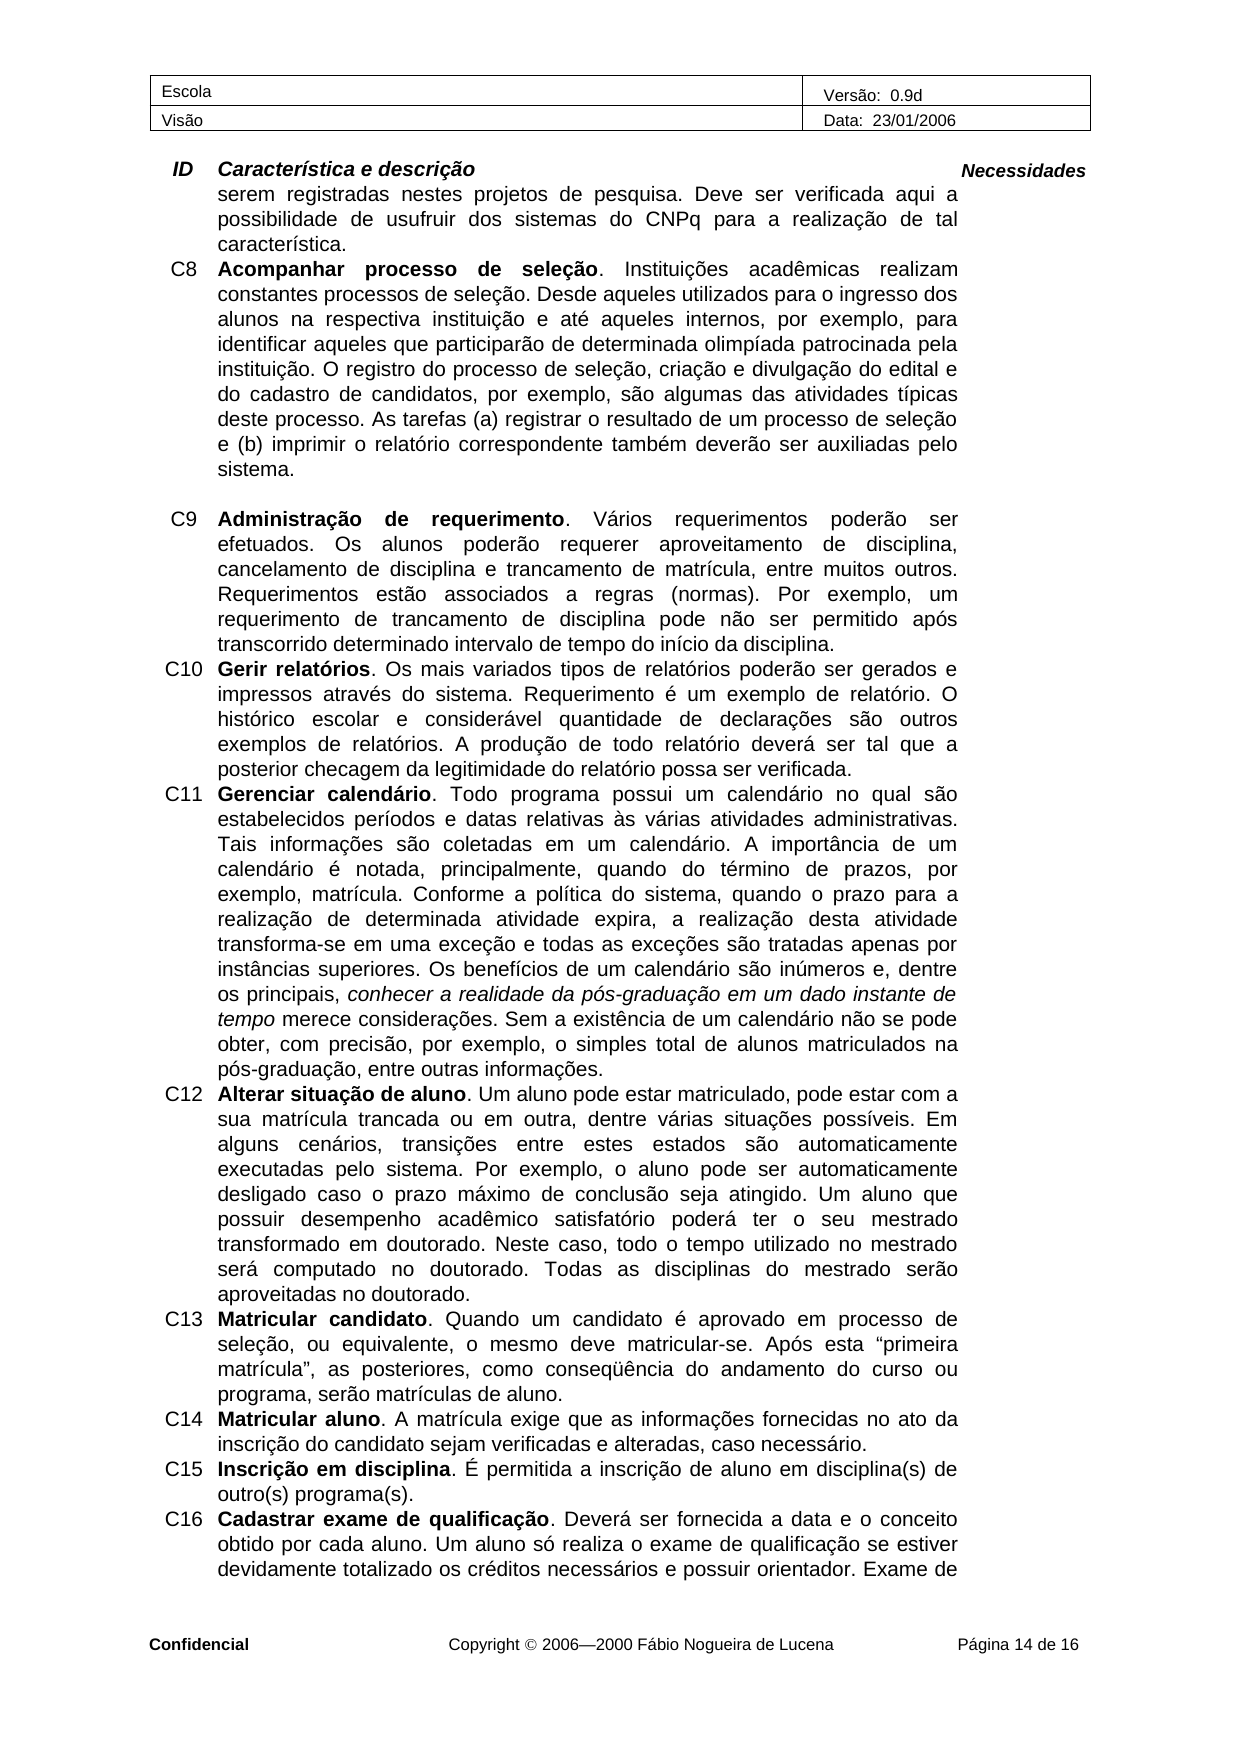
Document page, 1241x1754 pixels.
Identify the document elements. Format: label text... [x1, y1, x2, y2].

table_cell Acompanhar processo de seleção. Instituições acadêmicas realizam constantes processos de seleção. Desde aqueles utilizados para o ingresso dos alunos na respectiva instituição e até aqueles internos, por exemplo, para identificar aqueles que participarão de determinada olimpíada patrocinada pela instituição. O registro do processo de seleção, criação e divulgação do edital e do cadastro de candidatos, por exemplo, são algumas das atividades típicas deste processo. As tarefas (a) registrar o resultado de um processo de seleção e (b) imprimir o relatório correspondente também deverão ser auxiliadas pelo sistema. [217, 256, 959, 506]
table_cell [959, 256, 1090, 506]
table_cell Gerenciar calendário. Todo programa possui um calendário no qual são estabelecidos períodos e datas relativas às várias atividades administrativas. Tais informações são coletadas em um calendário. A importância de um calendário é notada, principalmente, quando do término de prazos, por exemplo, matrícula. Conforme a política do sistema, quando o prazo para a realização de determinada atividade expira, a realização desta atividade transforma-se em uma exceção e todas as exceções são tratadas apenas por instâncias superiores. Os benefícios de um calendário são inúmeros e, dentre os principais, conhecer a realidade da pós-graduação em um dado instante de tempo merece considerações. Sem a existência de um calendário não se pode obter, com precisão, por exemplo, o simples total de alunos matriculados na pós-graduação, entre outras informações. [217, 781, 959, 1081]
table_cell Administração de requerimento. Vários requerimentos poderão ser efetuados. Os alunos poderão requerer aproveitamento de disciplina, cancelamento de disciplina e trancamento de matrícula, entre muitos outros. Requerimentos estão associados a regras (normas). Por exemplo, um requerimento de trancamento de disciplina pode não ser permitido após transcorrido determinado intervalo de tempo do início da disciplina. [217, 506, 959, 656]
table_cell C16 [150, 1506, 217, 1581]
table_cell [959, 1406, 1090, 1456]
table_cell C13 [150, 1306, 217, 1406]
table_cell [959, 181, 1090, 256]
table_cell C8 [150, 256, 217, 506]
table_cell Alterar situação de aluno. Um aluno pode estar matriculado, pode estar com a sua matrícula trancada ou em outra, dentre várias situações possíveis. Em alguns cenários, transições entre estes estados são automaticamente executadas pelo sistema. Por exemplo, o aluno pode ser automaticamente desligado caso o prazo máximo de conclusão seja atingido. Um aluno que possuir desempenho acadêmico satisfatório poderá ter o seu mestrado transformado em doutorado. Neste caso, todo o tempo utilizado no mestrado será computado no doutorado. Todas as disciplinas do mestrado serão aproveitadas no doutorado. [217, 1081, 959, 1306]
table_cell Matricular aluno. A matrícula exige que as informações fornecidas no ato da inscrição do candidato sejam verificadas e alteradas, caso necessário. [217, 1406, 959, 1456]
table_cell C9 [150, 506, 217, 656]
table_cell [959, 1506, 1090, 1581]
table_cell serem registradas nestes projetos de pesquisa. Deve ser verificada aqui a possibilidade de usufruir dos sistemas do CNPq para a realização de tal característica. [217, 181, 959, 256]
table_cell [959, 1306, 1090, 1406]
table_cell Cadastrar exame de qualificação. Deverá ser fornecida a data e o conceito obtido por cada aluno. Um aluno só realiza o exame de qualificação se estiver devidamente totalizado os créditos necessários e possuir orientador. Exame de [217, 1506, 959, 1581]
table_cell [959, 1081, 1090, 1306]
table_cell Gerir relatórios. Os mais variados tipos de relatórios poderão ser gerados e impressos através do sistema. Requerimento é um exemplo de relatório. O histórico escolar e considerável quantidade de declarações são outros exemplos de relatórios. A produção de todo relatório deverá ser tal que a posterior checagem da legitimidade do relatório possa ser verificada. [217, 656, 959, 781]
table_header Característica e descrição [217, 156, 959, 181]
table_cell C14 [150, 1406, 217, 1456]
table_cell [150, 181, 217, 256]
table_cell [959, 781, 1090, 1081]
table_cell [959, 506, 1090, 656]
table_cell C15 [150, 1456, 217, 1506]
table_cell Matricular candidato. Quando um candidato é aprovado em processo de seleção, ou equivalente, o mesmo deve matricular-se. Após esta “primeira matrícula”, as posteriores, como conseqüência do andamento do curso ou programa, serão matrículas de aluno. [217, 1306, 959, 1406]
table_cell [959, 1456, 1090, 1506]
table_cell C12 [150, 1081, 217, 1306]
table_cell C10 [150, 656, 217, 781]
table_header ID [150, 156, 217, 181]
table_cell Inscrição em disciplina. É permitida a inscrição de aluno em disciplina(s) de outro(s) programa(s). [217, 1456, 959, 1506]
table_cell C11 [150, 781, 217, 1081]
table_header Necessidades [959, 156, 1090, 181]
table_cell [959, 656, 1090, 781]
